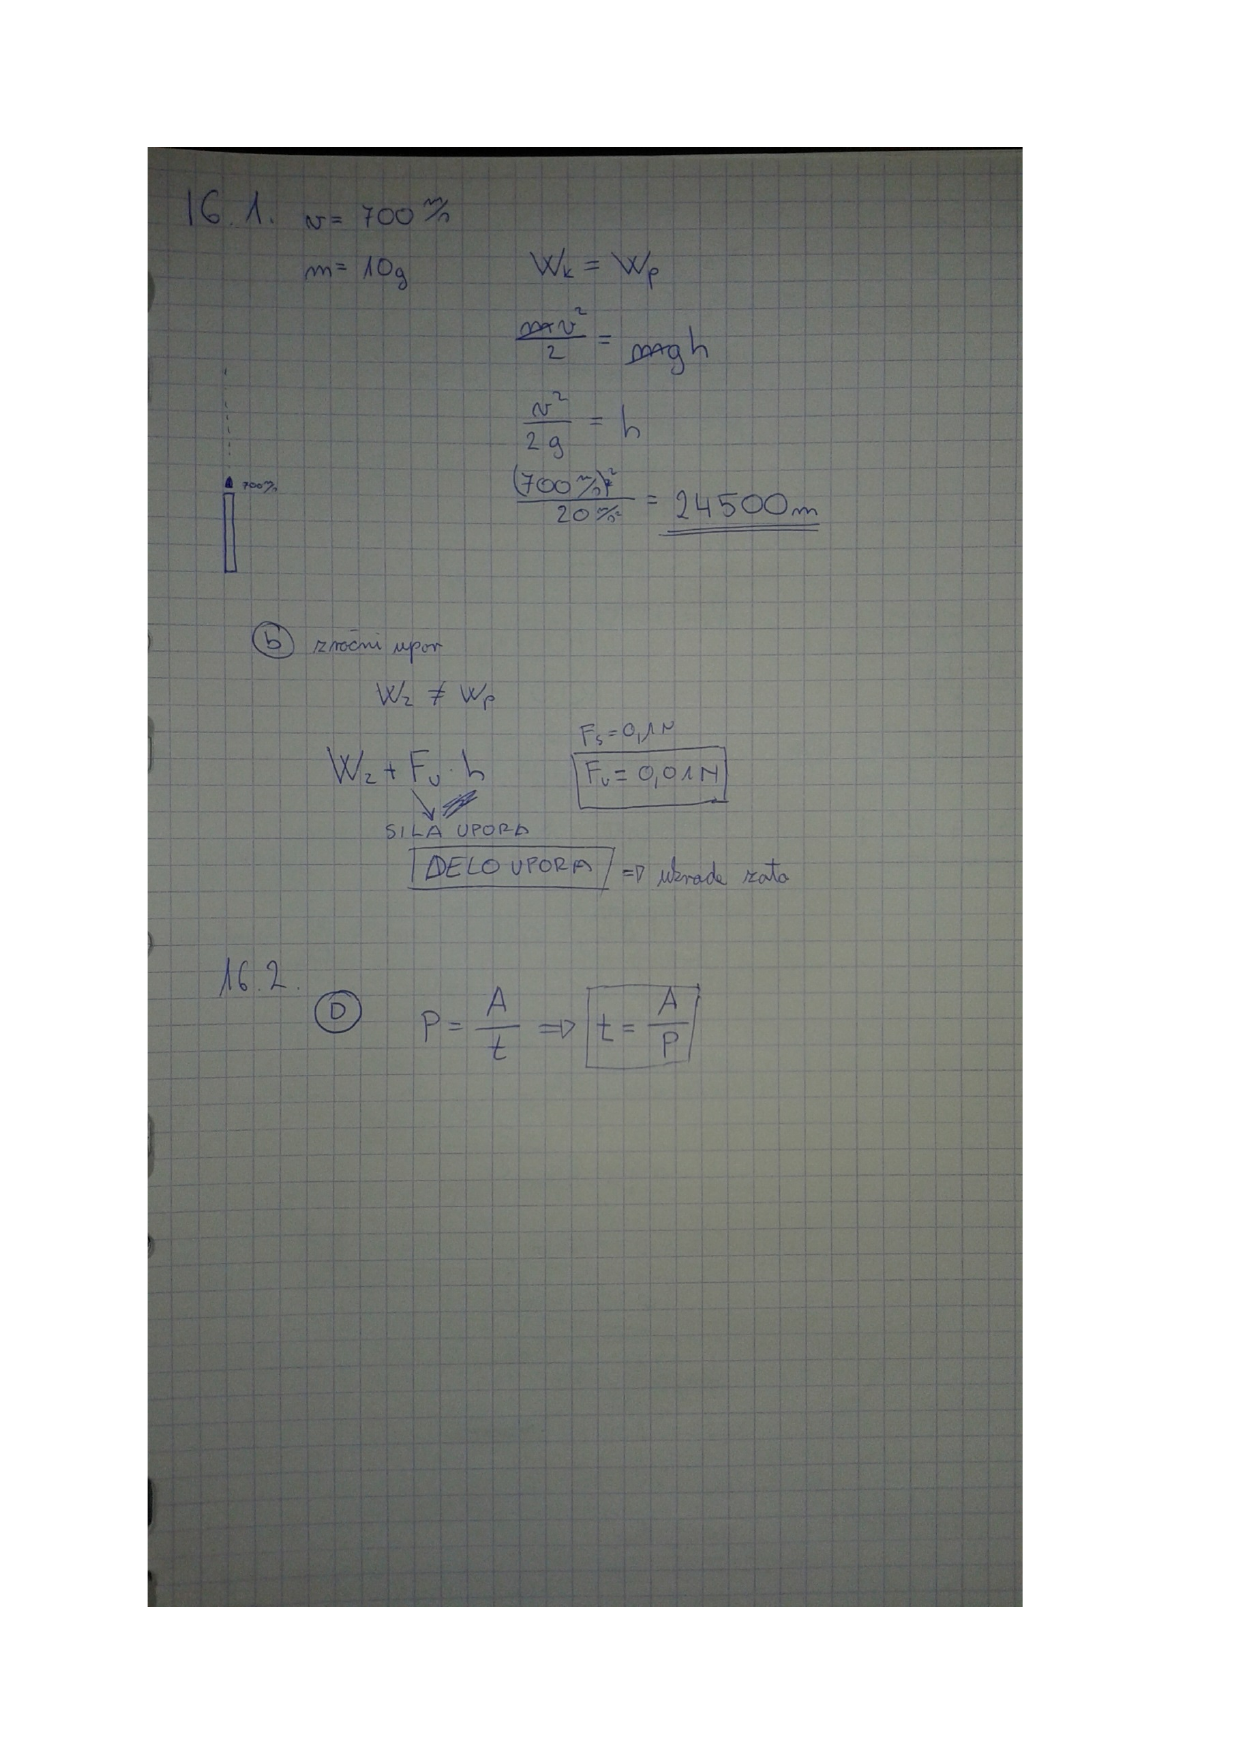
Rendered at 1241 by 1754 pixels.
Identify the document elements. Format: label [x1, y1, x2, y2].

picture [147, 147, 1023, 1607]
